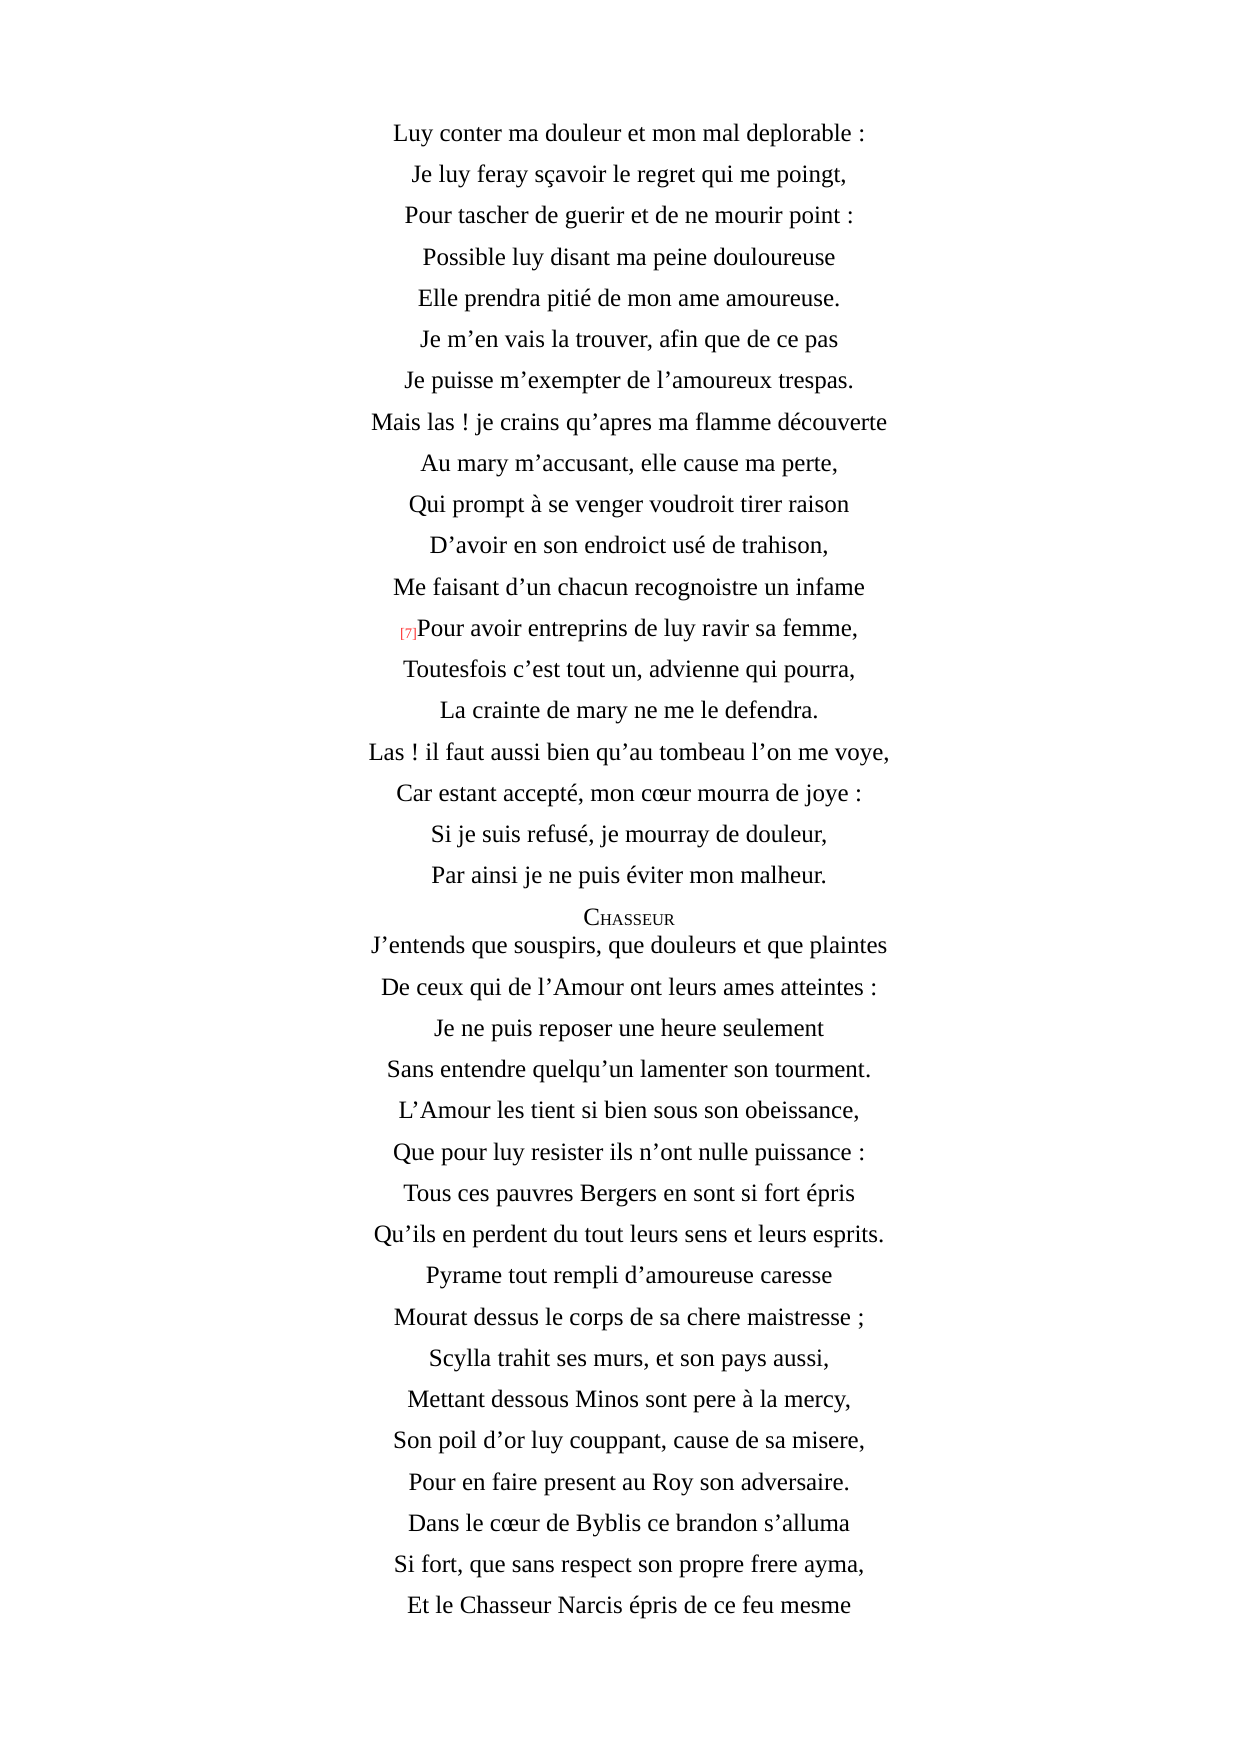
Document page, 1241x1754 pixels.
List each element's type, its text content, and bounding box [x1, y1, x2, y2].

text Que pour luy resister ils n’ont nulle puissance : [118, 1137, 1122, 1166]
text Je ne puis reposer une heure seulement [118, 1013, 1122, 1042]
text Et le Chasseur Narcis épris de ce feu mesme [118, 1591, 1122, 1619]
text Dans le cœur de Byblis ce brandon s’alluma [118, 1508, 1122, 1537]
text Pour en faire present au Roy son adversaire. [118, 1467, 1122, 1496]
text Tous ces pauvres Bergers en sont si fort épris [118, 1178, 1122, 1207]
text Mais las ! je crains qu’apres ma flamme découverte [118, 407, 1122, 436]
text D’avoir en son endroict usé de trahison, [118, 531, 1122, 559]
text Qu’ils en perdent du tout leurs sens et leurs esprits. [118, 1219, 1122, 1248]
text L’Amour les tient si bien sous son obeissance, [118, 1096, 1122, 1124]
text Possible luy disant ma peine douloureuse [118, 242, 1122, 271]
text Chasseur [118, 902, 1122, 931]
text Sans entendre quelqu’un lamenter son tourment. [118, 1054, 1122, 1083]
text Toutesfois c’est tout un, advienne qui pourra, [118, 654, 1122, 683]
text Je puisse m’exempter de l’amoureux trespas. [118, 366, 1122, 394]
text Pyrame tout rempli d’amoureuse caresse [118, 1261, 1122, 1289]
text Son poil d’or luy couppant, cause de sa misere, [118, 1426, 1122, 1454]
text Las ! il faut aussi bien qu’au tombeau l’on me voye, [118, 737, 1122, 766]
text Au mary m’accusant, elle cause ma perte, [118, 448, 1122, 477]
text Luy conter ma douleur et mon mal deplorable : [118, 118, 1122, 147]
text Me faisant d’un chacun recognoistre un infame [118, 572, 1122, 601]
text Mettant dessous Minos sont pere à la mercy, [118, 1384, 1122, 1413]
text De ceux qui de l’Amour ont leurs ames atteintes : [118, 972, 1122, 1001]
text Car estant accepté, mon cœur mourra de joye : [118, 778, 1122, 807]
text La crainte de mary ne me le defendra. [118, 696, 1122, 724]
text [7]Pour avoir entreprins de luy ravir sa femme, [118, 613, 1122, 642]
text J’entends que souspirs, que douleurs et que plaintes [118, 931, 1122, 959]
text Si je suis refusé, je mourray de douleur, [118, 819, 1122, 848]
text Si fort, que sans respect son propre frere ayma, [118, 1549, 1122, 1578]
text Je luy feray sçavoir le regret qui me poingt, [118, 159, 1122, 188]
text Je m’en vais la trouver, afin que de ce pas [118, 324, 1122, 353]
text Par ainsi je ne puis éviter mon malheur. [118, 861, 1122, 889]
text Scylla trahit ses murs, et son pays aussi, [118, 1343, 1122, 1372]
text Qui prompt à se venger voudroit tirer raison [118, 489, 1122, 518]
text Pour tascher de guerir et de ne mourir point : [118, 201, 1122, 229]
text Mourat dessus le corps de sa chere maistresse ; [118, 1302, 1122, 1331]
text Elle prendra pitié de mon ame amoureuse. [118, 283, 1122, 312]
